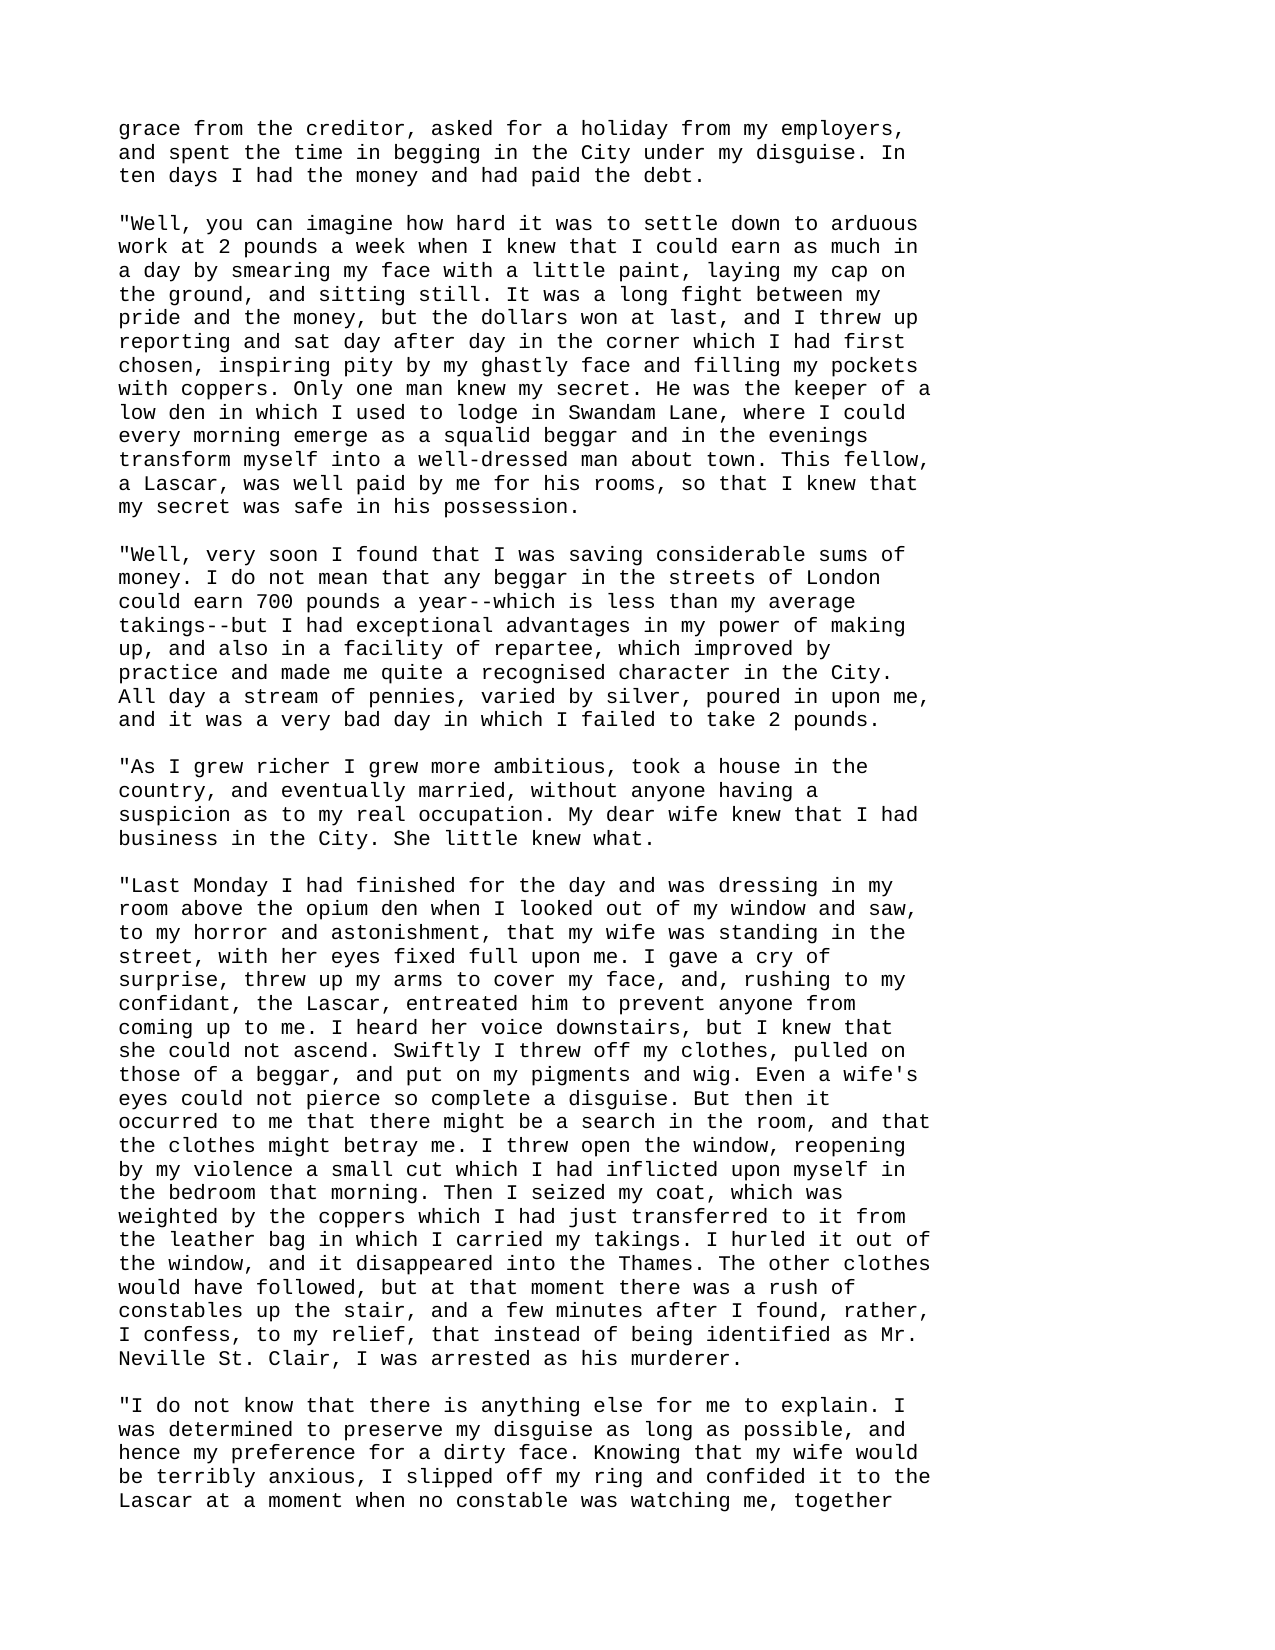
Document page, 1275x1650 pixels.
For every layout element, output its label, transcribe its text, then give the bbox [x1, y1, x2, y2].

text "As I grew richer I grew more ambitious, took a house in the [118, 757, 1157, 780]
text the window, and it disappeared into the Thames. The other clothes [118, 1253, 1157, 1277]
text be terribly anxious, I slipped off my ring and confided it to the [118, 1466, 1157, 1489]
text my secret was safe in his possession. [118, 496, 1157, 520]
text by my violence a small cut which I had inflicted upon myself in [118, 1158, 1157, 1182]
text ten days I had the money and had paid the debt. [118, 165, 1157, 189]
text would have followed, but at that moment there was a rush of [118, 1277, 1157, 1300]
text Lascar at a moment when no constable was watching me, together [118, 1489, 1157, 1513]
text the bedroom that morning. Then I seized my coat, which was [118, 1182, 1157, 1206]
text money. I do not mean that any beggar in the streets of London [118, 567, 1157, 591]
text to my horror and astonishment, that my wife was standing in the [118, 922, 1157, 946]
text and it was a very bad day in which I failed to take 2 pounds. [118, 709, 1157, 733]
text suspicion as to my real occupation. My dear wife knew that I had [118, 804, 1157, 827]
text constables up the stair, and a few minutes after I found, rather, [118, 1300, 1157, 1324]
text was determined to preserve my disguise as long as possible, and [118, 1419, 1157, 1442]
text a Lascar, was well paid by me for his rooms, so that I knew that [118, 473, 1157, 496]
text confidant, the Lascar, entreated him to prevent anyone from [118, 993, 1157, 1017]
text transform myself into a well-dressed man about town. This fellow, [118, 449, 1157, 473]
text and spent the time in begging in the City under my disguise. In [118, 142, 1157, 165]
text practice and made me quite a recognised character in the City. [118, 662, 1157, 686]
text country, and eventually married, without anyone having a [118, 780, 1157, 804]
text "Well, you can imagine how hard it was to settle down to arduous [118, 213, 1157, 236]
text those of a beggar, and put on my pigments and wig. Even a wife's [118, 1064, 1157, 1088]
text coming up to me. I heard her voice downstairs, but I knew that [118, 1017, 1157, 1040]
text hence my preference for a dirty face. Knowing that my wife would [118, 1442, 1157, 1466]
text the clothes might betray me. I threw open the window, reopening [118, 1135, 1157, 1158]
text every morning emerge as a squalid beggar and in the evenings [118, 426, 1157, 449]
text room above the opium den when I looked out of my window and saw, [118, 898, 1157, 922]
text occurred to me that there might be a search in the room, and that [118, 1111, 1157, 1135]
text could earn 700 pounds a year--which is less than my average [118, 591, 1157, 615]
text chosen, inspiring pity by my ghastly face and filling my pockets [118, 354, 1157, 378]
text street, with her eyes fixed full upon me. I gave a cry of [118, 946, 1157, 969]
text pride and the money, but the dollars won at last, and I threw up [118, 307, 1157, 331]
text with coppers. Only one man knew my secret. He was the keeper of a [118, 378, 1157, 402]
text reporting and sat day after day in the corner which I had first [118, 331, 1157, 354]
text "Last Monday I had finished for the day and was dressing in my [118, 875, 1157, 898]
text a day by smearing my face with a little paint, laying my cap on [118, 260, 1157, 284]
text weighted by the coppers which I had just transferred to it from [118, 1206, 1157, 1229]
text up, and also in a facility of repartee, which improved by [118, 638, 1157, 662]
text the leather bag in which I carried my takings. I hurled it out of [118, 1229, 1157, 1253]
text surprise, threw up my arms to cover my face, and, rushing to my [118, 969, 1157, 993]
text she could not ascend. Swiftly I threw off my clothes, pulled on [118, 1040, 1157, 1064]
text All day a stream of pennies, varied by silver, poured in upon me, [118, 686, 1157, 709]
text low den in which I used to lodge in Swandam Lane, where I could [118, 402, 1157, 426]
text the ground, and sitting still. It was a long fight between my [118, 284, 1157, 307]
text "I do not know that there is anything else for me to explain. I [118, 1395, 1157, 1419]
text business in the City. She little knew what. [118, 827, 1157, 851]
text takings--but I had exceptional advantages in my power of making [118, 615, 1157, 638]
text eyes could not pierce so complete a disguise. But then it [118, 1088, 1157, 1111]
text "Well, very soon I found that I was saving considerable sums of [118, 544, 1157, 567]
text Neville St. Clair, I was arrested as his murderer. [118, 1348, 1157, 1371]
text work at 2 pounds a week when I knew that I could earn as much in [118, 236, 1157, 260]
text I confess, to my relief, that instead of being identified as Mr. [118, 1324, 1157, 1348]
text grace from the creditor, asked for a holiday from my employers, [118, 118, 1157, 142]
